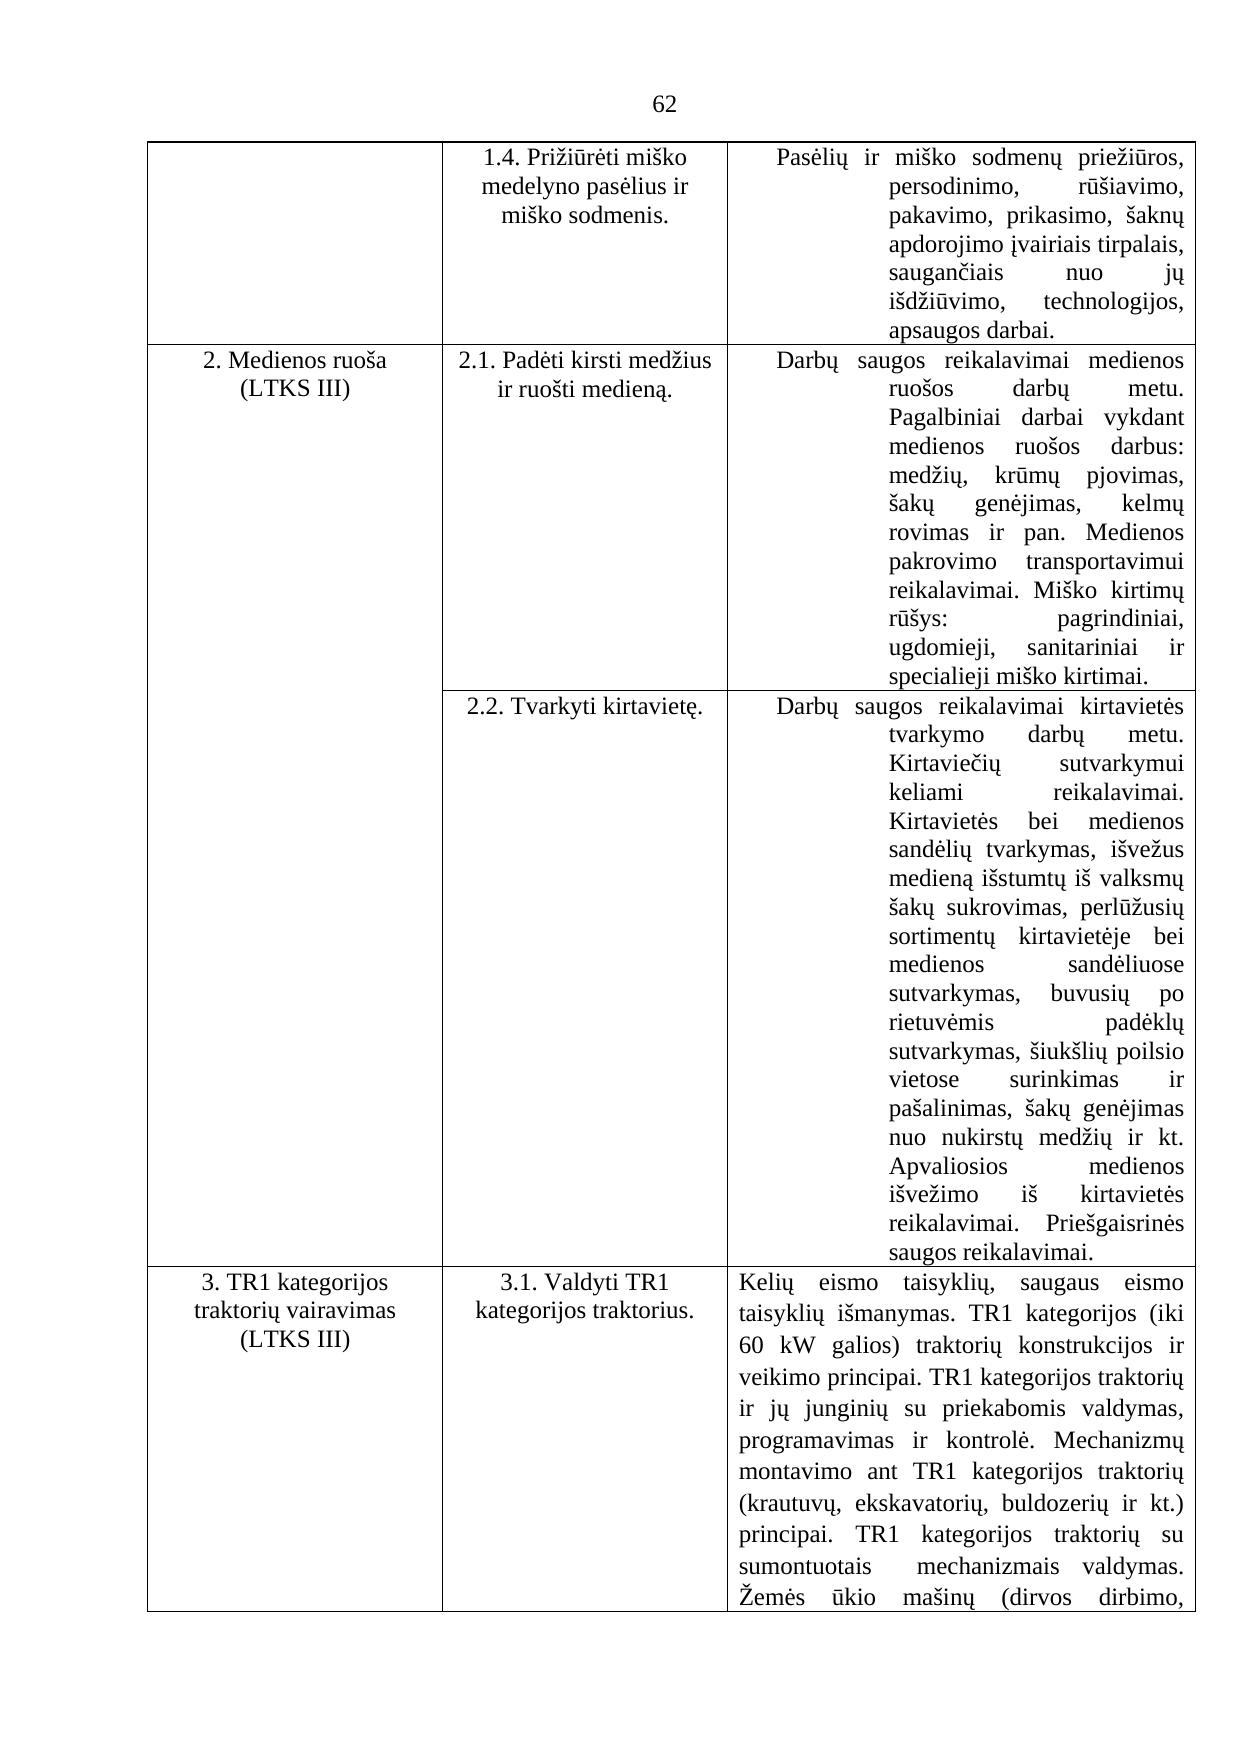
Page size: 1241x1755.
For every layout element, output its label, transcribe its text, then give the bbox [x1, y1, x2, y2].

table_cell 2. Medienos ruoša (LTKS III) [148, 345, 442, 1266]
table_cell [148, 143, 442, 344]
table_cell 2.2. Tvarkyti kirtavietę. [443, 691, 727, 1266]
table_cell Kelių eismo taisyklių, saugaus eismo taisyklių išmanymas. TR1 kategorijos (iki 60 kW galios) traktorių konstrukcijos ir veikimo principai. TR1 kategorijos traktorių ir jų junginių su priekabomis valdymas, programavimas ir kontrolė. Mechanizmų montavimo ant TR1 kategorijos traktorių (krautuvų, ekskavatorių, buldozerių ir kt.) principai. TR1 kategorijos traktorių su sumontuotais mechanizmais valdymas. Žemės ūkio mašinų (dirvos dirbimo, [728, 1267, 1195, 1611]
table_cell 3.1. Valdyti TR1 kategorijos traktorius. [443, 1267, 727, 1611]
table_cell Darbų saugos reikalavimai medienos ruošos darbų metu. Pagalbiniai darbai vykdant medienos ruošos darbus: medžių, krūmų pjovimas, šakų genėjimas, kelmų rovimas ir pan. Medienos pakrovimo transportavimui reikalavimai. Miško kirtimų rūšys: pagrindiniai, ugdomieji, sanitariniai ir specialieji miško kirtimai. [728, 345, 1195, 690]
table_cell 2.1. Padėti kirsti medžius ir ruošti medieną. [443, 345, 727, 690]
table_cell Pasėlių ir miško sodmenų priežiūros, persodinimo, rūšiavimo, pakavimo, prikasimo, šaknų apdorojimo įvairiais tirpalais, saugančiais nuo jų išdžiūvimo, technologijos, apsaugos darbai. [728, 143, 1195, 344]
table_cell Darbų saugos reikalavimai kirtavietės tvarkymo darbų metu. Kirtaviečių sutvarkymui keliami reikalavimai. Kirtavietės bei medienos sandėlių tvarkymas, išvežus medieną išstumtų iš valksmų šakų sukrovimas, perlūžusių sortimentų kirtavietėje bei medienos sandėliuose sutvarkymas, buvusių po rietuvėmis padėklų sutvarkymas, šiukšlių poilsio vietose surinkimas ir pašalinimas, šakų genėjimas nuo nukirstų medžių ir kt. Apvaliosios medienos išvežimo iš kirtavietės reikalavimai. Priešgaisrinės saugos reikalavimai. [728, 691, 1195, 1266]
table_cell 3. TR1 kategorijos traktorių vairavimas (LTKS III) [148, 1267, 442, 1611]
table_cell 1.4. Prižiūrėti miško medelyno pasėlius ir miško sodmenis. [443, 143, 727, 344]
